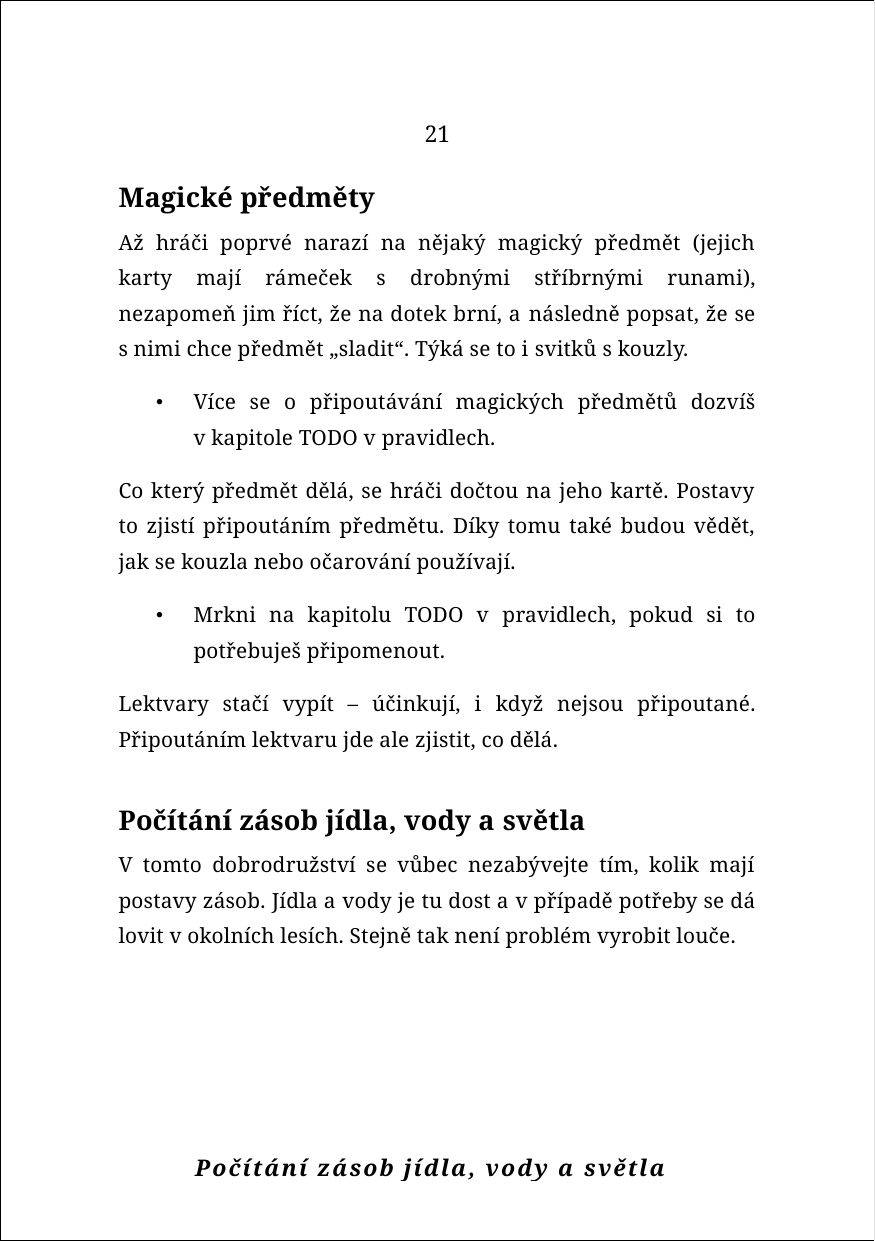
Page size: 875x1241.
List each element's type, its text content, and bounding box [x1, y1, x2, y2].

list Mrkni na kapitolu TODO v⁠ pravidlech, pokud si to potřebuješ připomenout. [156, 600, 756, 664]
subtitle Magické předměty [118, 179, 756, 216]
text V⁠ tomto dobrodružství se vůbec nezabývejte tím, kolik mají postavy zásob. Jídla a⁠ vody je tu dost a⁠ v⁠ případě potřeby se dá lovit v⁠ okolních lesích. Stejně tak není problém vyrobit louče. [118, 850, 756, 950]
text Co který předmět dělá, se hráči dočtou na jeho kartě. Postavy to zjistí připoutáním předmětu. Díky tomu také budou vědět, jak se kouzla nebo očarování používají. [118, 476, 756, 576]
list Více se o⁠ připoutávání magických předmětů dozvíš v⁠ kapitole TODO v⁠ pravidlech. [156, 387, 756, 451]
subtitle Počítání zásob jídla, vody a⁠ světla [118, 802, 756, 838]
text Až hráči poprvé narazí na nějaký magický předmět (jejich karty mají rámeček s⁠ drobnými stříbrnými runami), nezapomeň jim říct, že na dotek brní, a⁠ následně popsat, že se s⁠ nimi chce předmět „sladit“. Týká se to i⁠ svitků s⁠ kouzly. [118, 228, 756, 363]
text Lektvary stačí vypít – účinkují, i⁠ když nejsou připoutané. Připoutáním lektvaru jde ale zjistit, co dělá. [118, 689, 756, 753]
